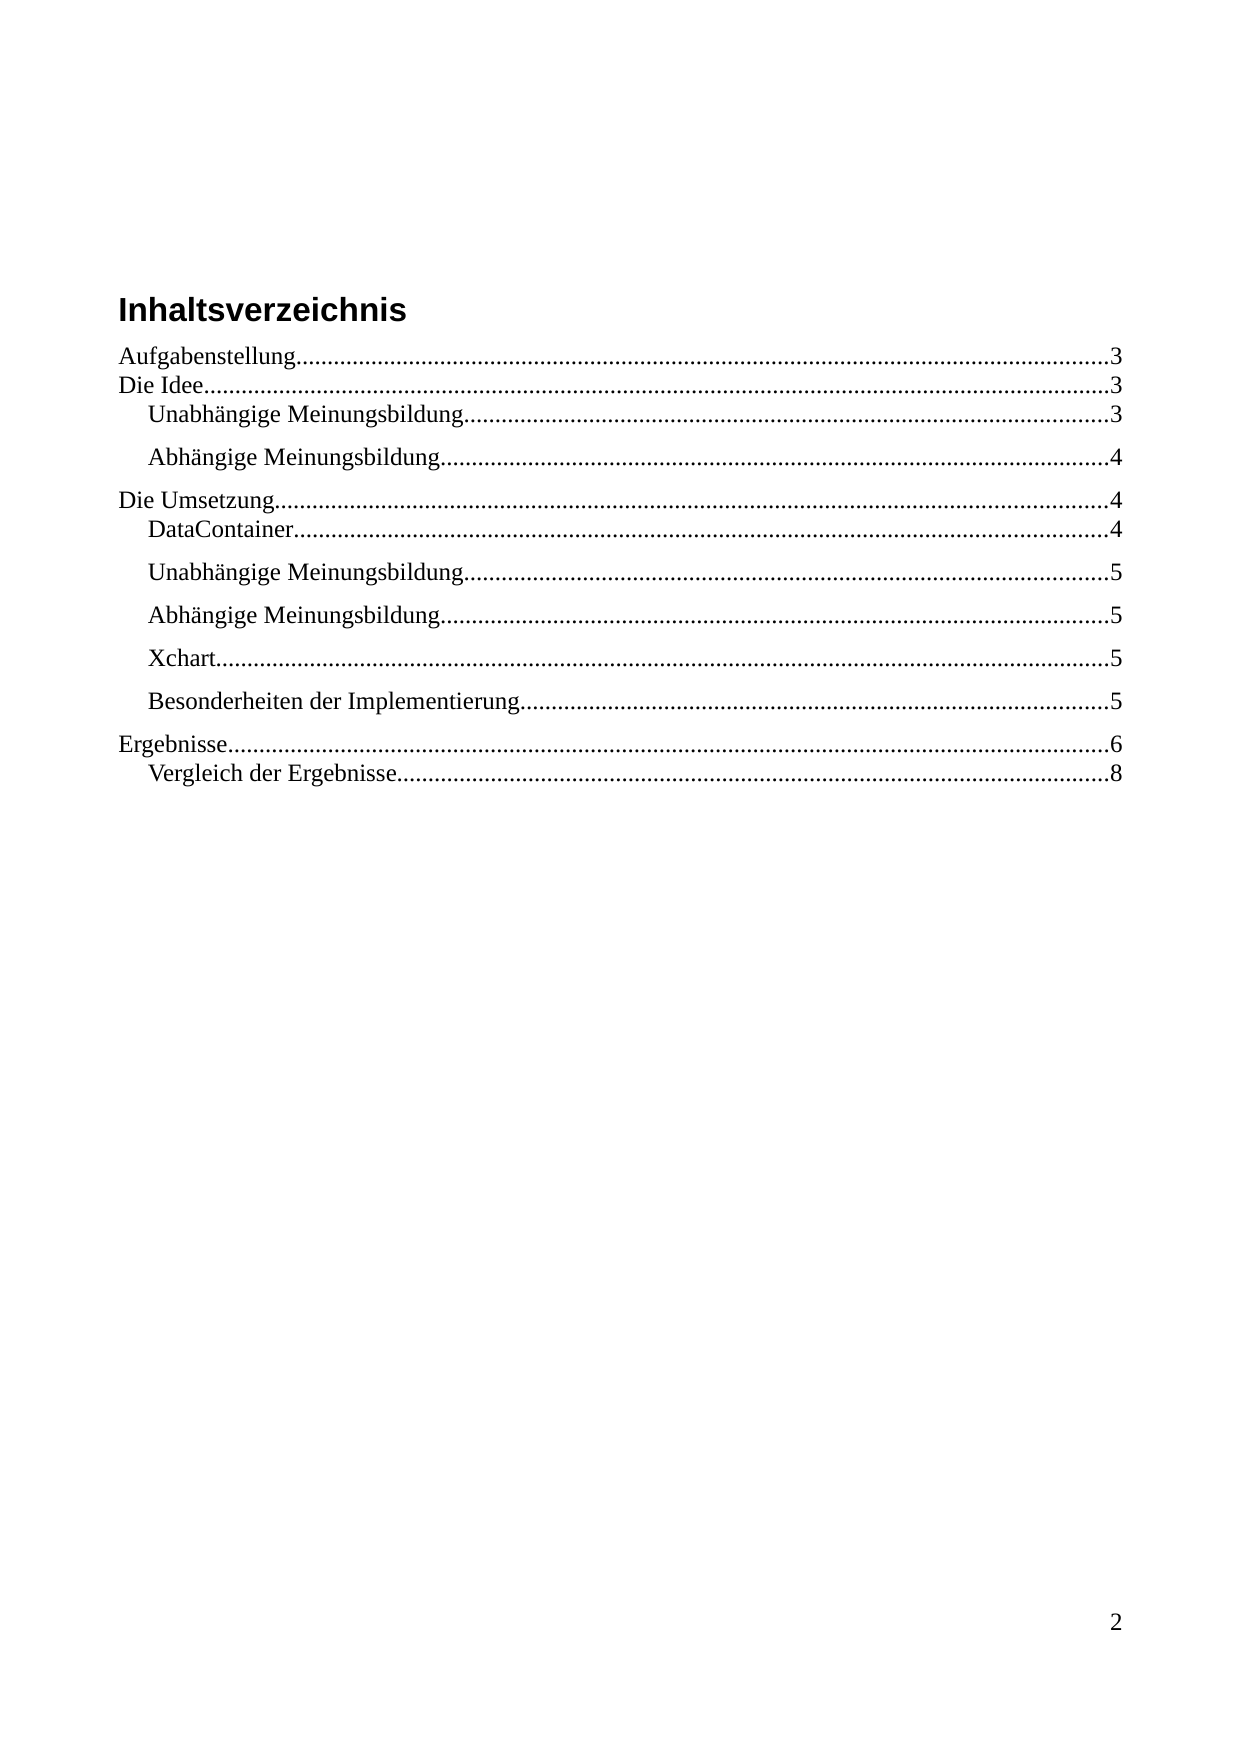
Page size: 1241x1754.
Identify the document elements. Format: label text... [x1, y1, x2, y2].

text Die Umsetzung 4 [118, 485, 1122, 514]
text Vergleich der Ergebnisse 8 [148, 758, 1122, 787]
text Abhängige Meinungsbildung 4 [148, 442, 1122, 471]
subtitle Inhaltsverzeichnis [118, 290, 1122, 329]
text Abhängige Meinungsbildung 5 [148, 600, 1122, 629]
text Ergebnisse 6 [118, 729, 1122, 758]
text DataContainer 4 [148, 514, 1122, 542]
text Besonderheiten der Implementierung 5 [148, 686, 1122, 715]
text Xchart 5 [148, 643, 1122, 672]
text Unabhängige Meinungsbildung 5 [148, 557, 1122, 586]
text Aufgabenstellung 3 [118, 341, 1122, 370]
text Die Idee 3 [118, 370, 1122, 399]
text Unabhängige Meinungsbildung 3 [148, 399, 1122, 427]
